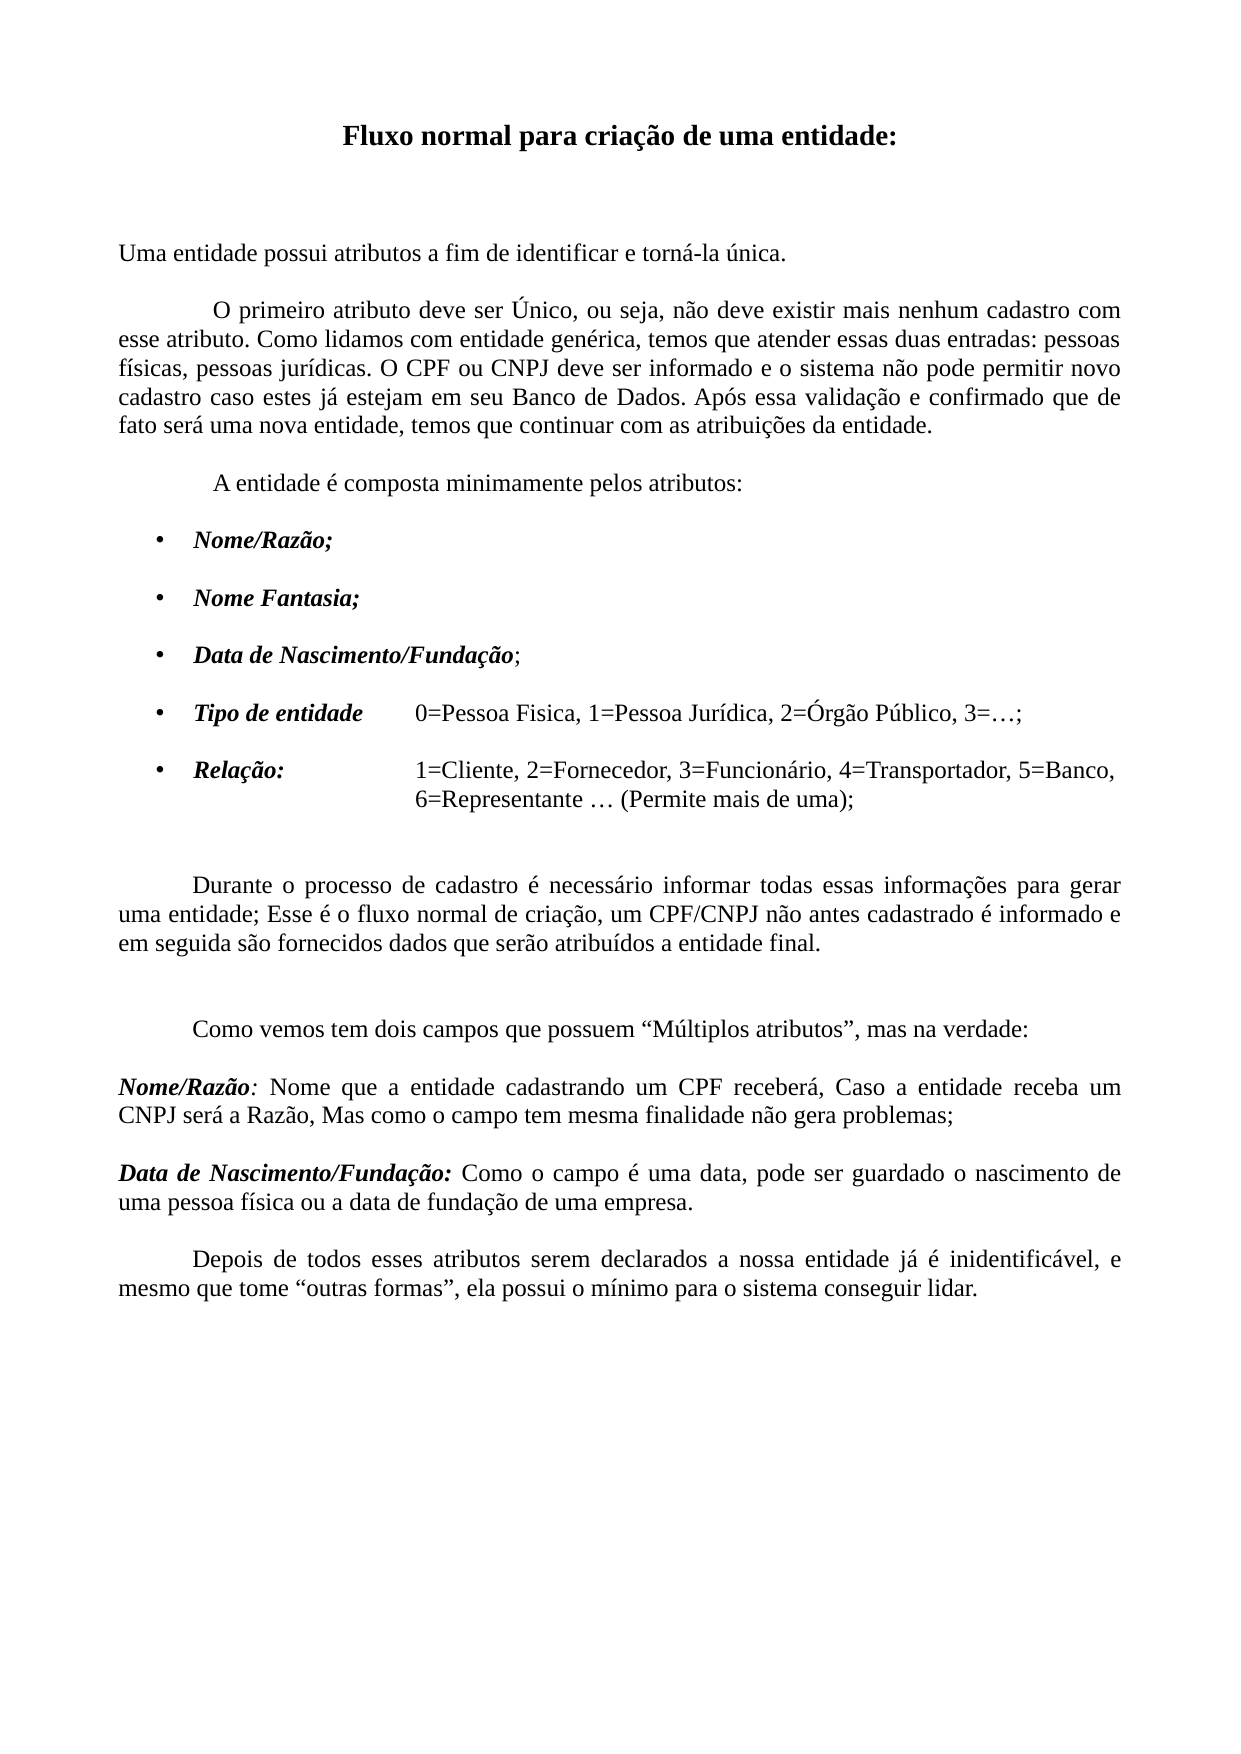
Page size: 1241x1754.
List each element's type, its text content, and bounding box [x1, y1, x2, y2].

list Nome Fantasia; [156, 583, 1122, 612]
text O primeiro atributo deve ser Único, ou seja, não deve existir mais nenhum cadastro com esse atributo. Como lidamos com entidade genérica, temos que atender essas duas entradas: pessoas físicas, pessoas jurídicas. O CPF ou CNPJ deve ser informado e o sistema não pode permitir novo cadastro caso estes já estejam em seu Banco de Dados. Após essa validação e confirmado que de fato será uma nova entidade, temos que continuar com as atribuições da entidade. [118, 295, 1122, 439]
text Depois de todos esses atributos serem declarados a nossa entidade já é inidentificável, e mesmo que tome “outras formas”, ela possui o mínimo para o sistema conseguir lidar. [118, 1244, 1122, 1302]
text Nome/Razão: Nome que a entidade cadastrando um CPF receberá, Caso a entidade receba um CNPJ será a Razão, Mas como o campo tem mesma finalidade não gera problemas; [118, 1072, 1122, 1129]
list Data de Nascimento/Fundação; [156, 640, 1122, 669]
list Relação: 1=Cliente, 2=Fornecedor, 3=Funcionário, 4=Transportador, 5=Banco, 6=Representante … (Permite mais de uma); [156, 755, 1122, 813]
text A entidade é composta minimamente pelos atributos: [118, 468, 1122, 497]
text Fluxo normal para criação de uma entidade: [118, 118, 1122, 152]
text Uma entidade possui atributos a fim de identificar e torná-la única. [118, 238, 1122, 267]
list Tipo de entidade 0=Pessoa Fisica, 1=Pessoa Jurídica, 2=Órgão Público, 3=…; [156, 698, 1122, 727]
text Como vemos tem dois campos que possuem “Múltiplos atributos”, mas na verdade: [118, 1014, 1122, 1043]
text Data de Nascimento/Fundação: Como o campo é uma data, pode ser guardado o nascimento de uma pessoa física ou a data de fundação de uma empresa. [118, 1158, 1122, 1215]
list Nome/Razão; [156, 525, 1122, 554]
text Durante o processo de cadastro é necessário informar todas essas informações para gerar uma entidade; Esse é o fluxo normal de criação, um CPF/CNPJ não antes cadastrado é informado e em seguida são fornecidos dados que serão atribuídos a entidade final. [118, 870, 1122, 957]
